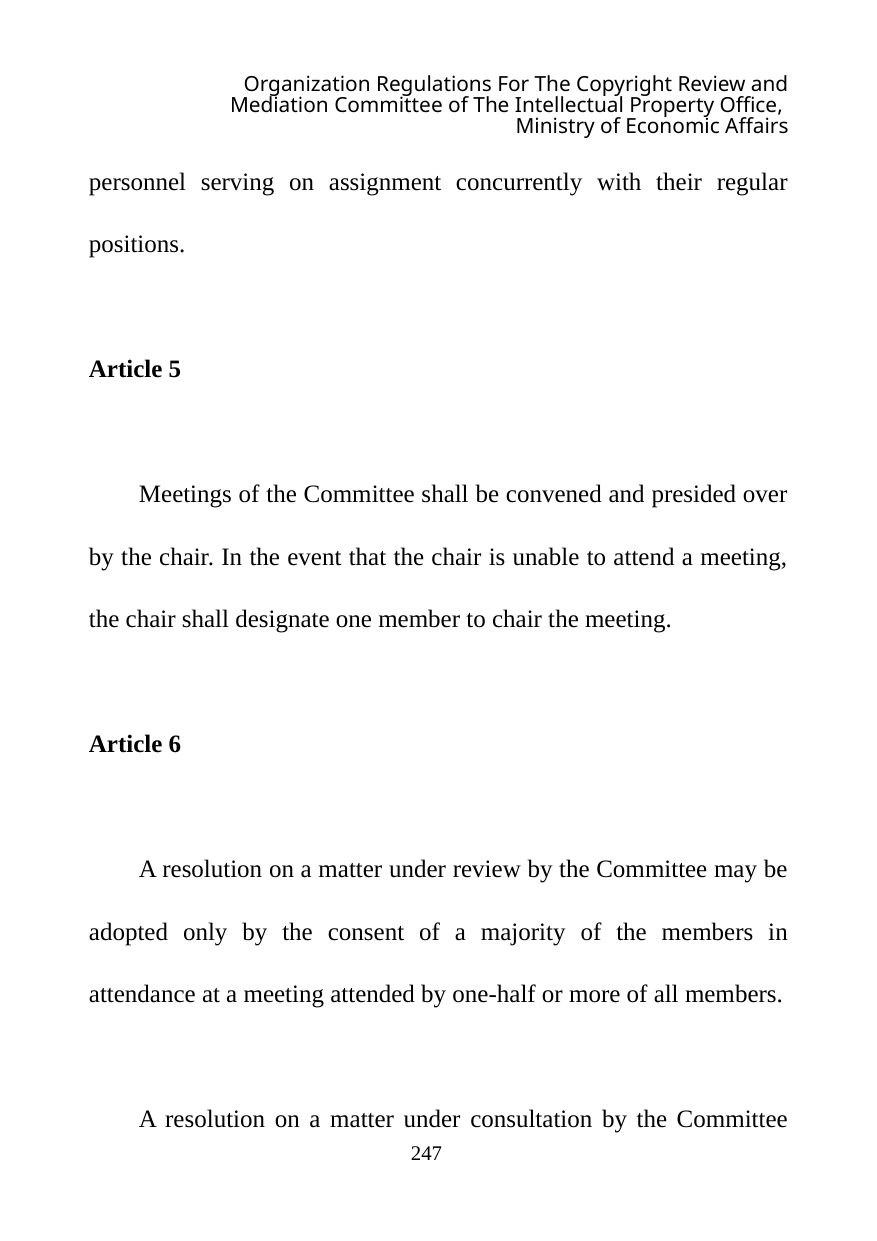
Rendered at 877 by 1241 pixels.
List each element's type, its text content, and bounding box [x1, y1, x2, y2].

text Article 6 [89, 702, 788, 764]
text Meetings of the Committee shall be convened and presided over by the chair. In the event that the chair is unable to attend a meeting, the chair shall designate one member to chair the meeting. [89, 452, 788, 639]
text Article 5 [89, 327, 788, 389]
text A resolution on a matter under consultation by the Committee [89, 1077, 788, 1139]
text A resolution on a matter under review by the Committee may be adopted only by the consent of a majority of the members in attendance at a meeting attended by one-half or more of all members. [89, 827, 788, 1014]
text personnel serving on assignment concurrently with their regular positions. [89, 139, 788, 264]
